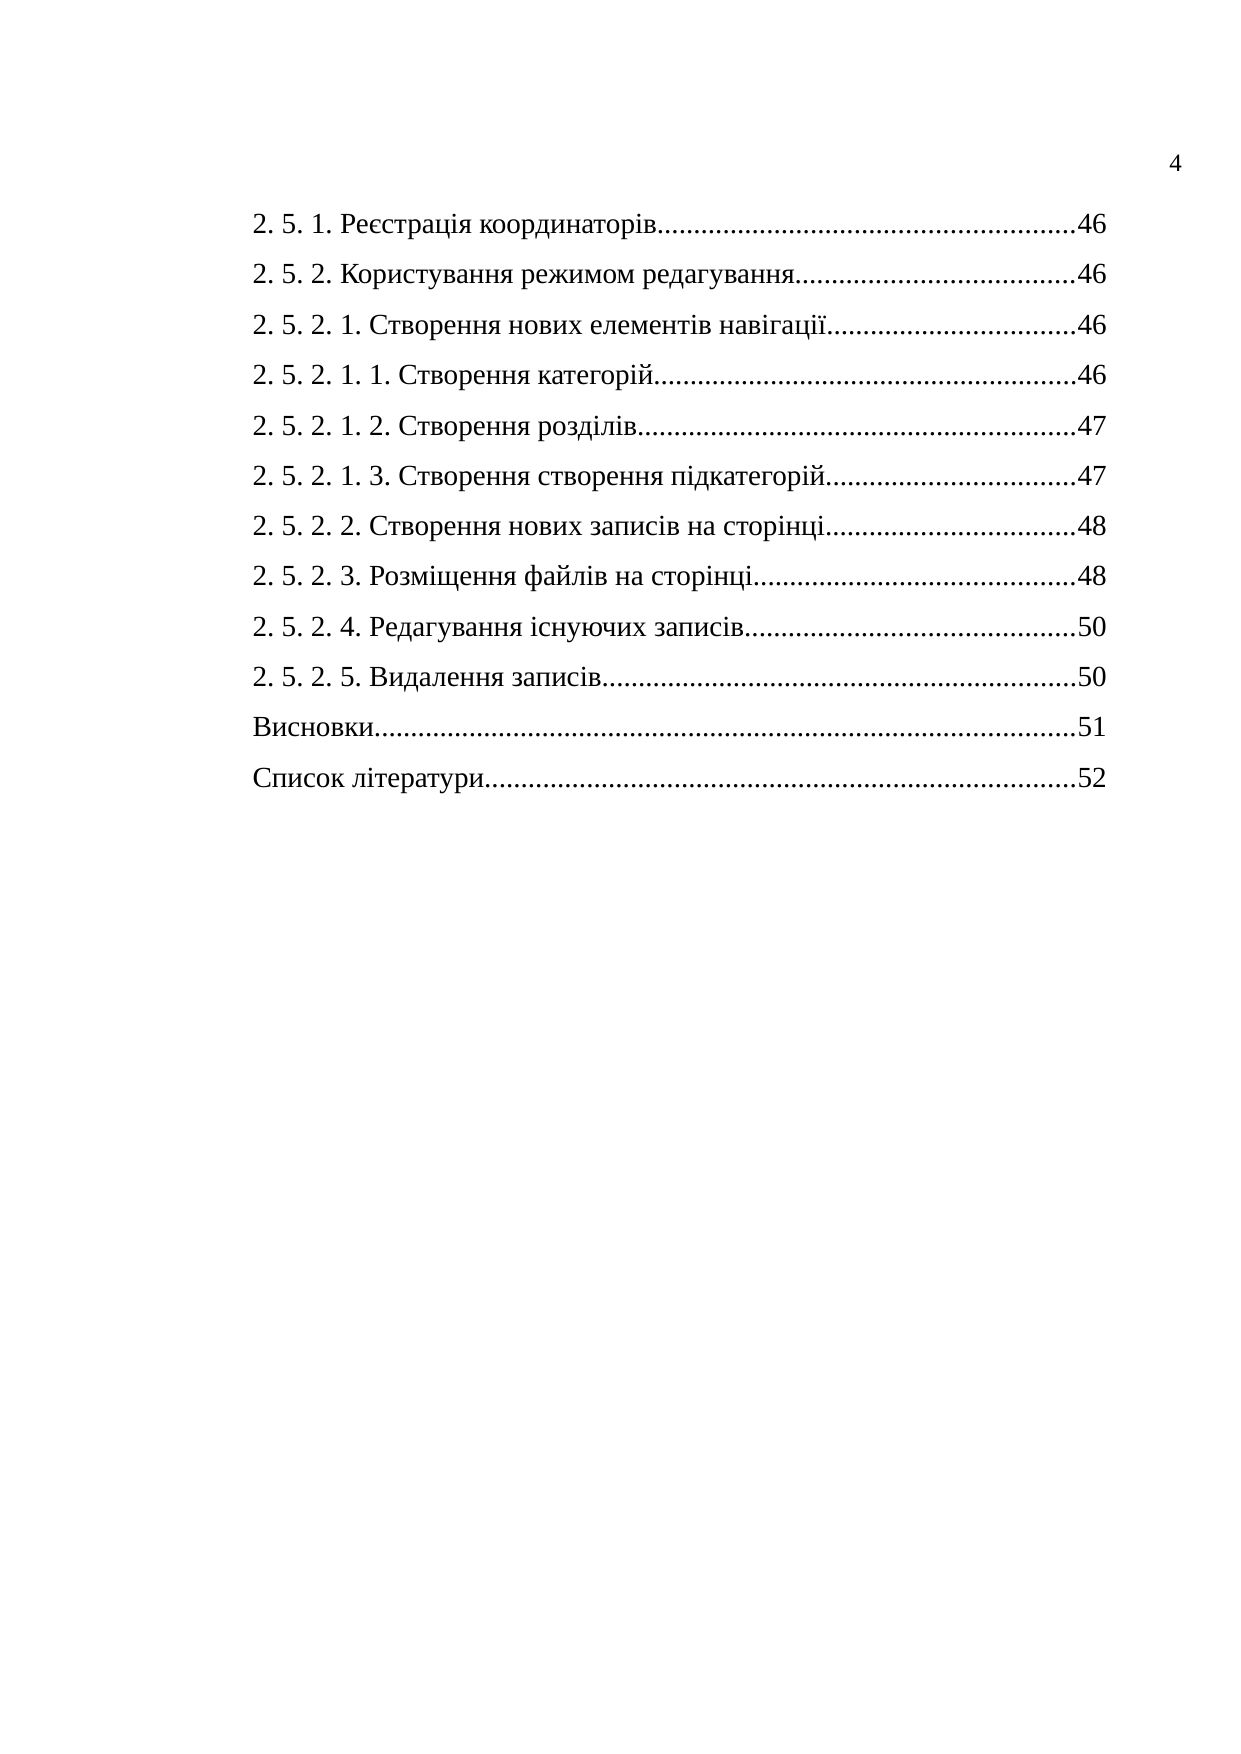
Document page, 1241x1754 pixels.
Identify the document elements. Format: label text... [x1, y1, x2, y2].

text Список літератури 52 [177, 760, 1181, 793]
text Висновки 51 [177, 709, 1181, 743]
text 2. 5. 1. Реєстрація координаторів 46 [177, 206, 1181, 240]
text 2. 5. 2. 1. 1. Створення категорій 46 [177, 357, 1181, 391]
text 2. 5. 2. 2. Створення нових записів на сторінці 48 [177, 508, 1181, 542]
text 2. 5. 2. 5. Видалення записів 50 [177, 659, 1181, 693]
text 2. 5. 2. 1. Створення нових елементів навігації 46 [177, 307, 1181, 341]
text 2. 5. 2. Користування режимом редагування 46 [177, 257, 1181, 290]
text 2. 5. 2. 3. Розміщення файлів на сторінці 48 [177, 558, 1181, 592]
text 2. 5. 2. 4. Редагування існуючих записів 50 [177, 609, 1181, 642]
text 2. 5. 2. 1. 2. Створення розділів 47 [177, 408, 1181, 441]
text 2. 5. 2. 1. 3. Створення створення підкатегорій 47 [177, 458, 1181, 491]
